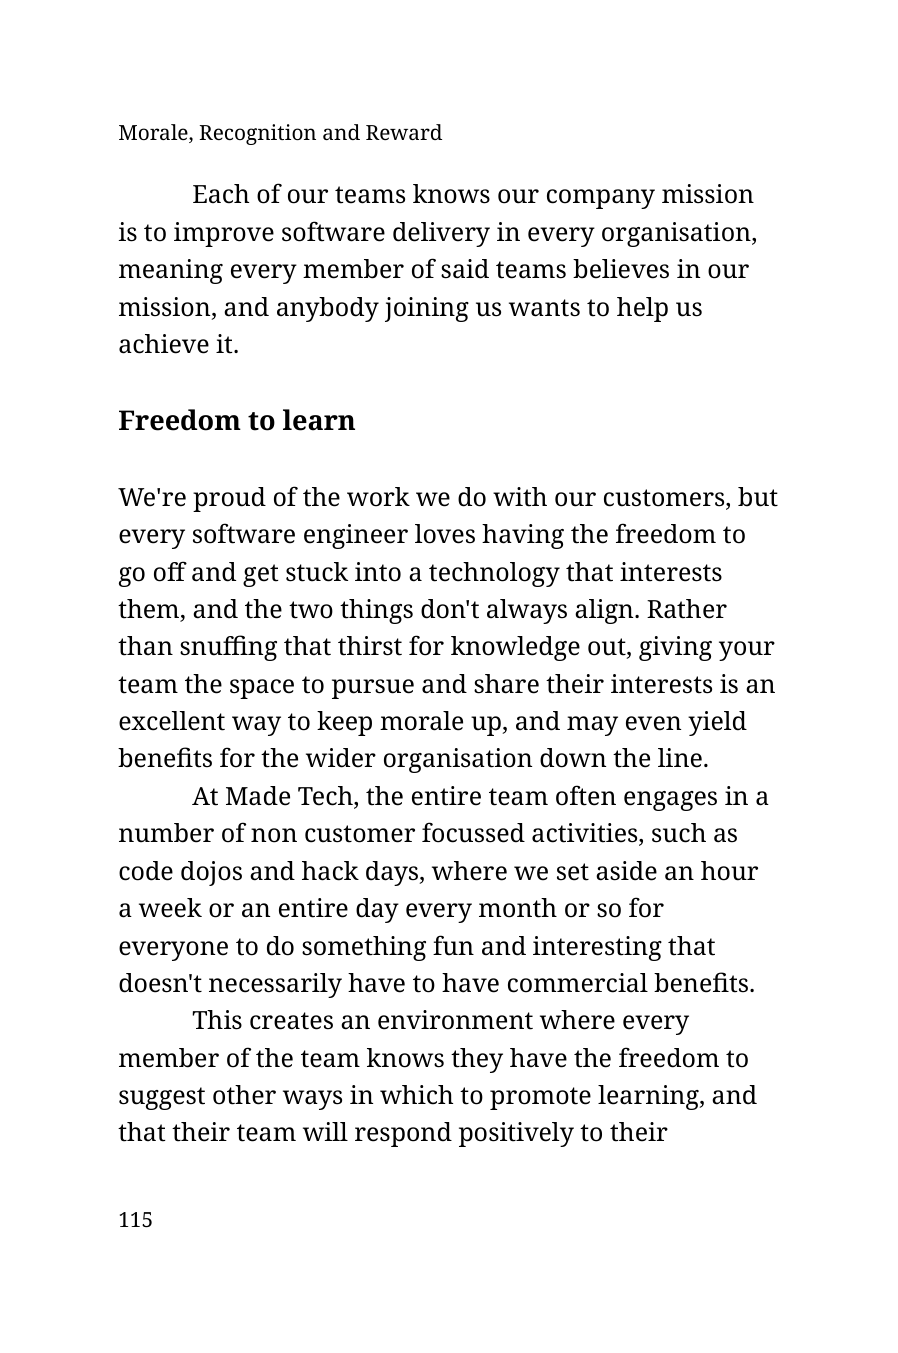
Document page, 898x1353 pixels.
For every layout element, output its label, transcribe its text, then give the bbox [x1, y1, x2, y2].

subtitle Freedom to learn [118, 401, 779, 438]
text At Made Tech, the entire team often engages in a number of non customer focussed activities, such as code dojos and hack days, where we set aside an hour a week or an entire day every month or so for everyone to do something fun and interesting that doesn't necessarily have to have commercial benefits. [118, 778, 779, 999]
text This creates an environment where every member of the team knows they have the freedom to suggest other ways in which to promote learning, and that their team will respond positively to their [118, 1003, 779, 1149]
text We're proud of the work we do with our customers, but every software engineer loves having the freedom to go off and get stuck into a technology that interests them, and the two things don't always align. Rather than snuffing that thirst for knowledge out, giving your team the space to pursue and share their interests is an excellent way to keep morale up, and may even yield benefits for the wider organisation down the line. [118, 479, 779, 775]
text Each of our teams knows our company mission is to improve software delivery in every organisation, meaning every member of said teams believes in our mission, and anybody joining us wants to help us achieve it. [118, 177, 779, 361]
